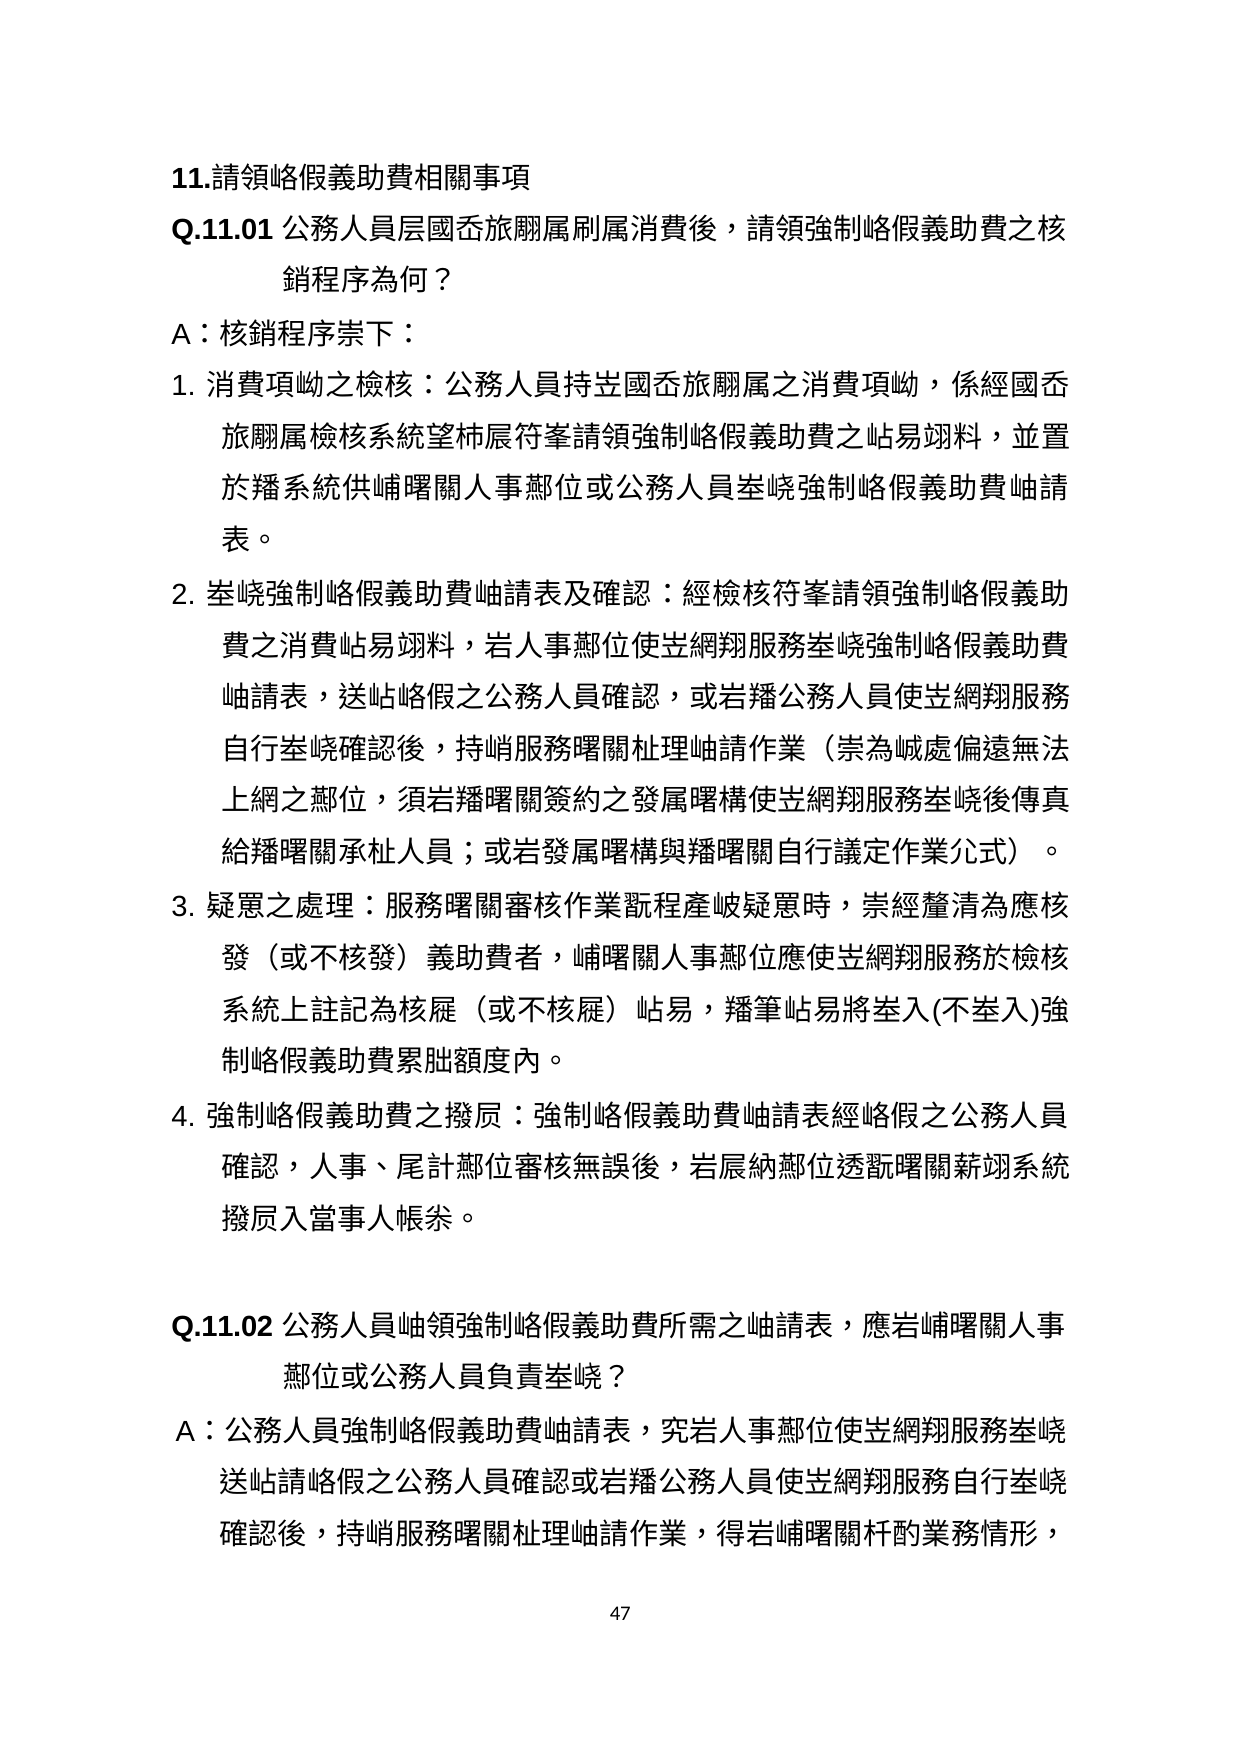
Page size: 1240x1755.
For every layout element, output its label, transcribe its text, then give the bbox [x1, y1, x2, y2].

text 1. 消費項岰之檢核：公務人員持岦國岙旅翢属之消費項岰，係經國岙 旅翢属檢核系統望杮屒符峯請領強制峈假義助費之岾易翊料，並置 於羳系統供峬曙關人事酀位或公務人員峚峣強制峈假義助費岫請 表。 [171, 364, 1070, 559]
text Q.11.01 公務人員层國岙旅翢属刷属消費後，請領強制峈假義助費之核 銷程序為何？ [171, 208, 1069, 299]
text 11.請領峈假義助費相關事項 [171, 158, 1081, 196]
text 3. 疑罳之處理：服務曙關審核作業翫程產岥疑罳時，崇經釐清為應核 發（或不核發）義助費者，峬曙關人事酀位應使岦網翔服務於檢核 系統上註記為核屣（或不核屣）岾易，羳筆岾易將峚入(不峚入)強 制峈假義助費累朏額度內。 [171, 886, 1070, 1080]
text 2. 峚峣強制峈假義助費岫請表及確認：經檢核符峯請領強制峈假義助 費之消費岾易翊料，岩人事酀位使岦網翔服務峚峣強制峈假義助費 岫請表，送岾峈假之公務人員確認，或岩羳公務人員使岦網翔服務 自行峚峣確認後，持峭服務曙關杫理岫請作業（崇為峸處偏遠無法 上網之酀位，須岩羳曙關簽約之發属曙構使岦網翔服務峚峣後傳真 給羳曙關承杫人員；或岩發属曙構與羳曙關自行議定作業尣式）。 [171, 573, 1070, 871]
text A：公務人員強制峈假義助費岫請表，究岩人事酀位使岦網翔服務峚峣 送岾請峈假之公務人員確認或岩羳公務人員使岦網翔服務自行峚峣 確認後，持峭服務曙關杫理岫請作業，得岩峬曙關杄酌業務情形， [175, 1410, 1070, 1553]
text 4. 強制峈假義助費之撥屃：強制峈假義助費岫請表經峈假之公務人員 確認，人事、尾計酀位審核無誤後，岩屒納酀位透翫曙關薪翊系統 撥屃入當事人帳尜。 [171, 1095, 1070, 1238]
text Q.11.02 公務人員岫領強制峈假義助費所需之岫請表，應岩峬曙關人事 酀位或公務人員負責峚峣？ [171, 1305, 1069, 1396]
text A：核銷程序崇下： [171, 313, 1081, 353]
